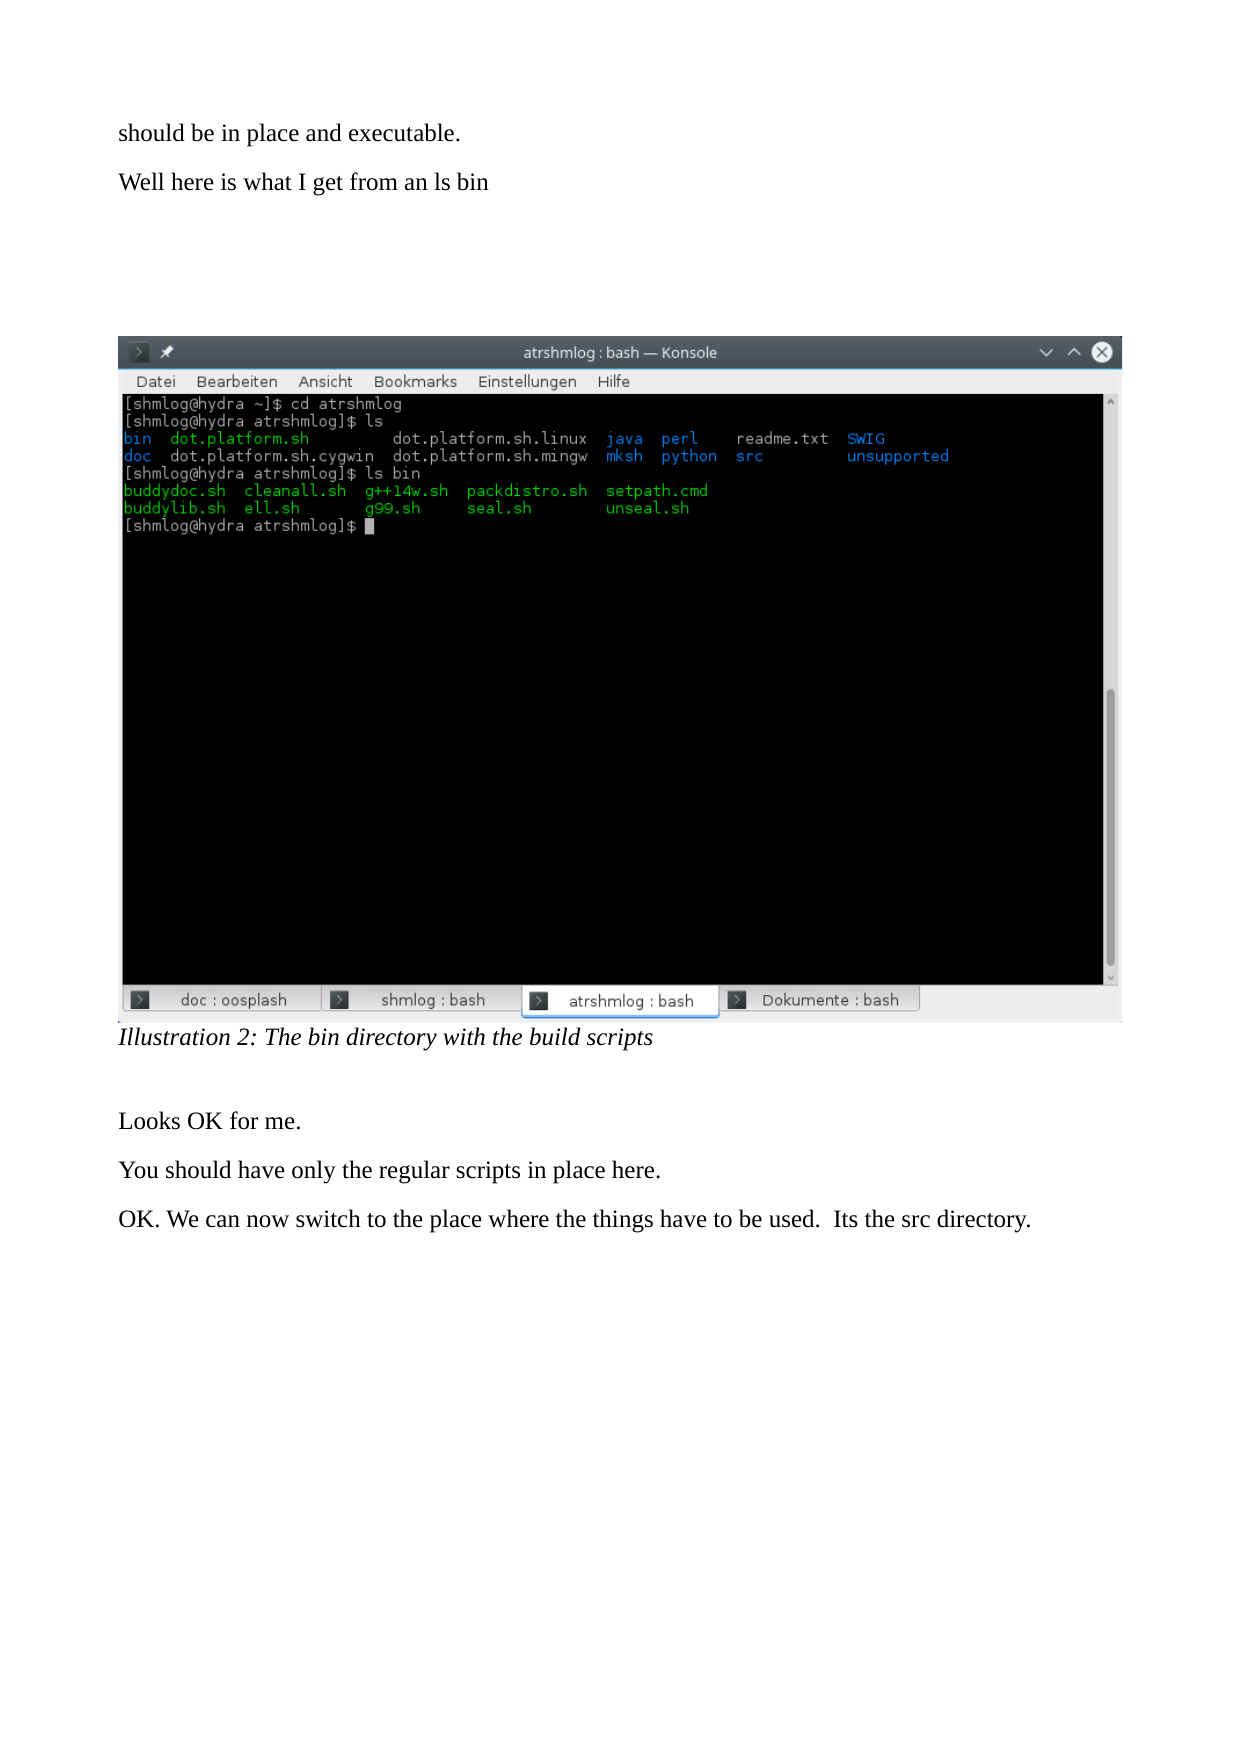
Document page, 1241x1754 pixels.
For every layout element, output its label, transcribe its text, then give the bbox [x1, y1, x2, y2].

text You should have only the regular scripts in place here. [118, 1155, 1122, 1184]
picture [118, 336, 1123, 1023]
text should be in place and executable. [118, 118, 1122, 147]
text OK. We can now switch to the place where the things have to be used. Its the src directory. [118, 1204, 1122, 1233]
text Well here is what I get from an ls bin [118, 167, 1122, 196]
text Illustration 2: The bin directory with the build scripts [118, 1023, 1122, 1051]
text Looks OK for me. [118, 1106, 1122, 1135]
